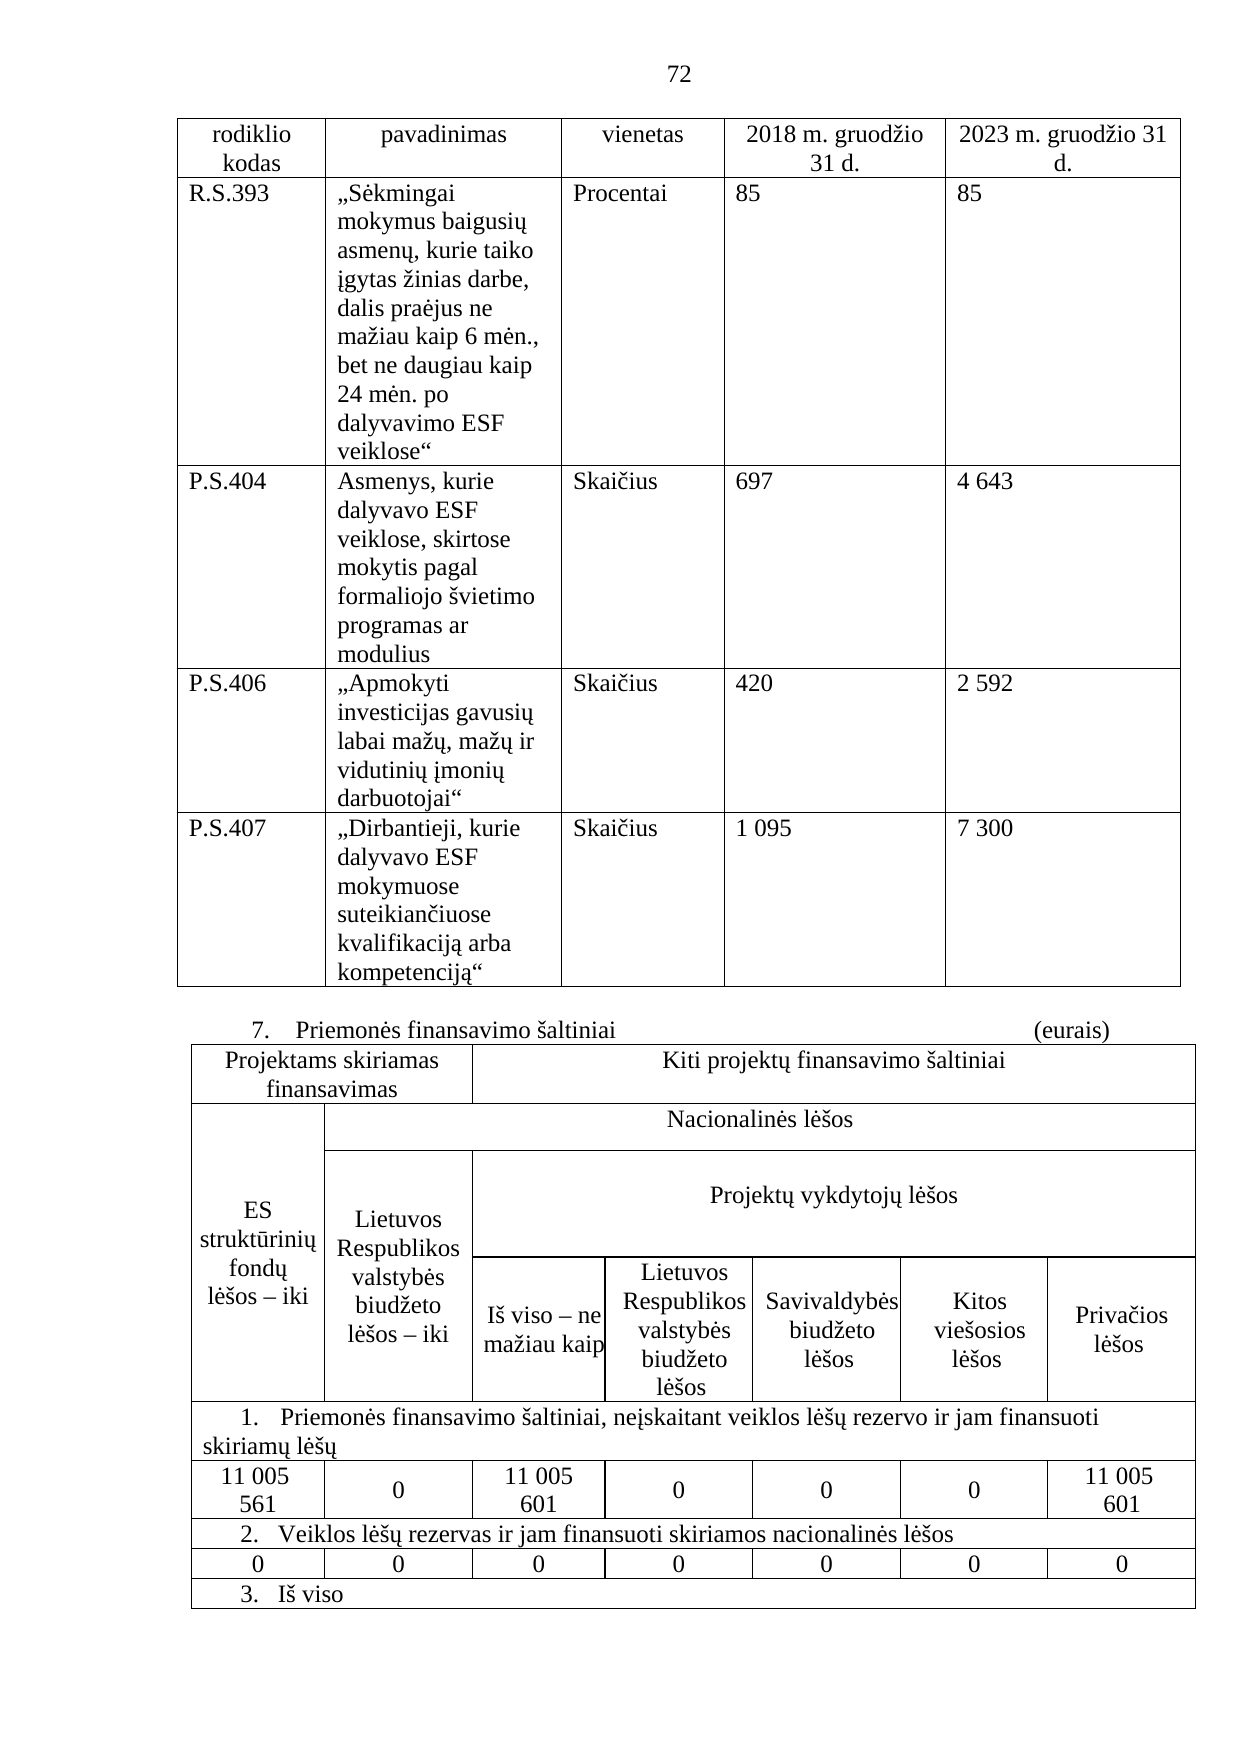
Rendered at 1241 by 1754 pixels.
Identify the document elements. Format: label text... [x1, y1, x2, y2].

table_cell 85 [725, 178, 945, 465]
table_header pavadinimas [326, 119, 561, 177]
table_header vienetas [562, 119, 724, 177]
table_cell 1 095 [725, 813, 945, 986]
table_cell 0 [606, 1461, 752, 1518]
table_cell Lietuvos Respublikos valstybės biudžeto lėšos [606, 1258, 752, 1401]
table_header rodiklio kodas [178, 119, 325, 177]
table_cell 0 [901, 1461, 1047, 1518]
table_cell 3. Iš viso [192, 1579, 1195, 1608]
table_cell 0 [606, 1549, 752, 1578]
table_cell 697 [725, 466, 945, 667]
table_cell 0 [1048, 1549, 1195, 1578]
table_cell Procentai [562, 178, 724, 465]
table_cell „Dirbantieji, kurie dalyvavo ESF mokymuose suteikiančiuose kvalifikaciją arba kompetenciją“ [326, 813, 561, 986]
table_cell 0 [192, 1549, 324, 1578]
table_cell 0 [325, 1549, 472, 1578]
table_cell 0 [325, 1461, 472, 1518]
table_cell Nacionalinės lėšos [325, 1104, 1195, 1150]
table_cell Projektų vykdytojų lėšos [473, 1151, 1195, 1256]
table_cell 11 005 601 [473, 1461, 604, 1518]
table_cell 2 592 [946, 669, 1180, 812]
table_header Projektams skiriamas finansavimas [192, 1045, 472, 1103]
table_cell Privačios lėšos [1048, 1258, 1195, 1401]
table_cell 0 [901, 1549, 1047, 1578]
table_cell 1. Priemonės finansavimo šaltiniai, neįskaitant veiklos lėšų rezervo ir jam finansuoti skiriamų lėšų [192, 1402, 1195, 1460]
table_cell P.S.407 [178, 813, 325, 986]
table_cell Skaičius [562, 669, 724, 812]
table_cell 85 [946, 178, 1180, 465]
table_cell 420 [725, 669, 945, 812]
table_cell 4 643 [946, 466, 1180, 667]
table_cell P.S.406 [178, 669, 325, 812]
table_cell 0 [473, 1549, 604, 1578]
table_cell Skaičius [562, 466, 724, 667]
table_cell 11 005 601 [1048, 1461, 1195, 1518]
table_cell Skaičius [562, 813, 724, 986]
table_cell Kitos viešosios lėšos [901, 1258, 1047, 1401]
table_cell „Apmokyti investicijas gavusių labai mažų, mažų ir vidutinių įmonių darbuotojai“ [326, 669, 561, 812]
table_cell Lietuvos Respublikos valstybės biudžeto lėšos – iki [325, 1151, 472, 1401]
table_cell 0 [753, 1461, 900, 1518]
table_header Kiti projektų finansavimo šaltiniai [473, 1045, 1195, 1103]
table_cell 0 [753, 1549, 900, 1578]
table_header 2018 m. gruodžio 31 d. [725, 119, 945, 177]
table_header 2023 m. gruodžio 31 d. [946, 119, 1180, 177]
table_cell 7 300 [946, 813, 1180, 986]
table_cell „Sėkmingai mokymus baigusių asmenų, kurie taiko įgytas žinias darbe, dalis praėjus ne mažiau kaip 6 mėn., bet ne daugiau kaip 24 mėn. po dalyvavimo ESF veiklose“ [326, 178, 561, 465]
table_cell Iš viso – ne mažiau kaip [473, 1258, 604, 1401]
table_cell Asmenys, kurie dalyvavo ESF veiklose, skirtose mokytis pagal formaliojo švietimo programas ar modulius [326, 466, 561, 667]
table_cell 2. Veiklos lėšų rezervas ir jam finansuoti skiriamos nacionalinės lėšos [192, 1519, 1195, 1548]
table_cell P.S.404 [178, 466, 325, 667]
text 7. Priemonės finansavimo šaltiniai (eurais) [251, 1016, 1181, 1044]
table_cell ES struktūrinių fondų lėšos – iki [192, 1104, 324, 1401]
table_cell Savivaldybės biudžeto lėšos [753, 1258, 900, 1401]
table_cell R.S.393 [178, 178, 325, 465]
table_cell 11 005 561 [192, 1461, 324, 1518]
